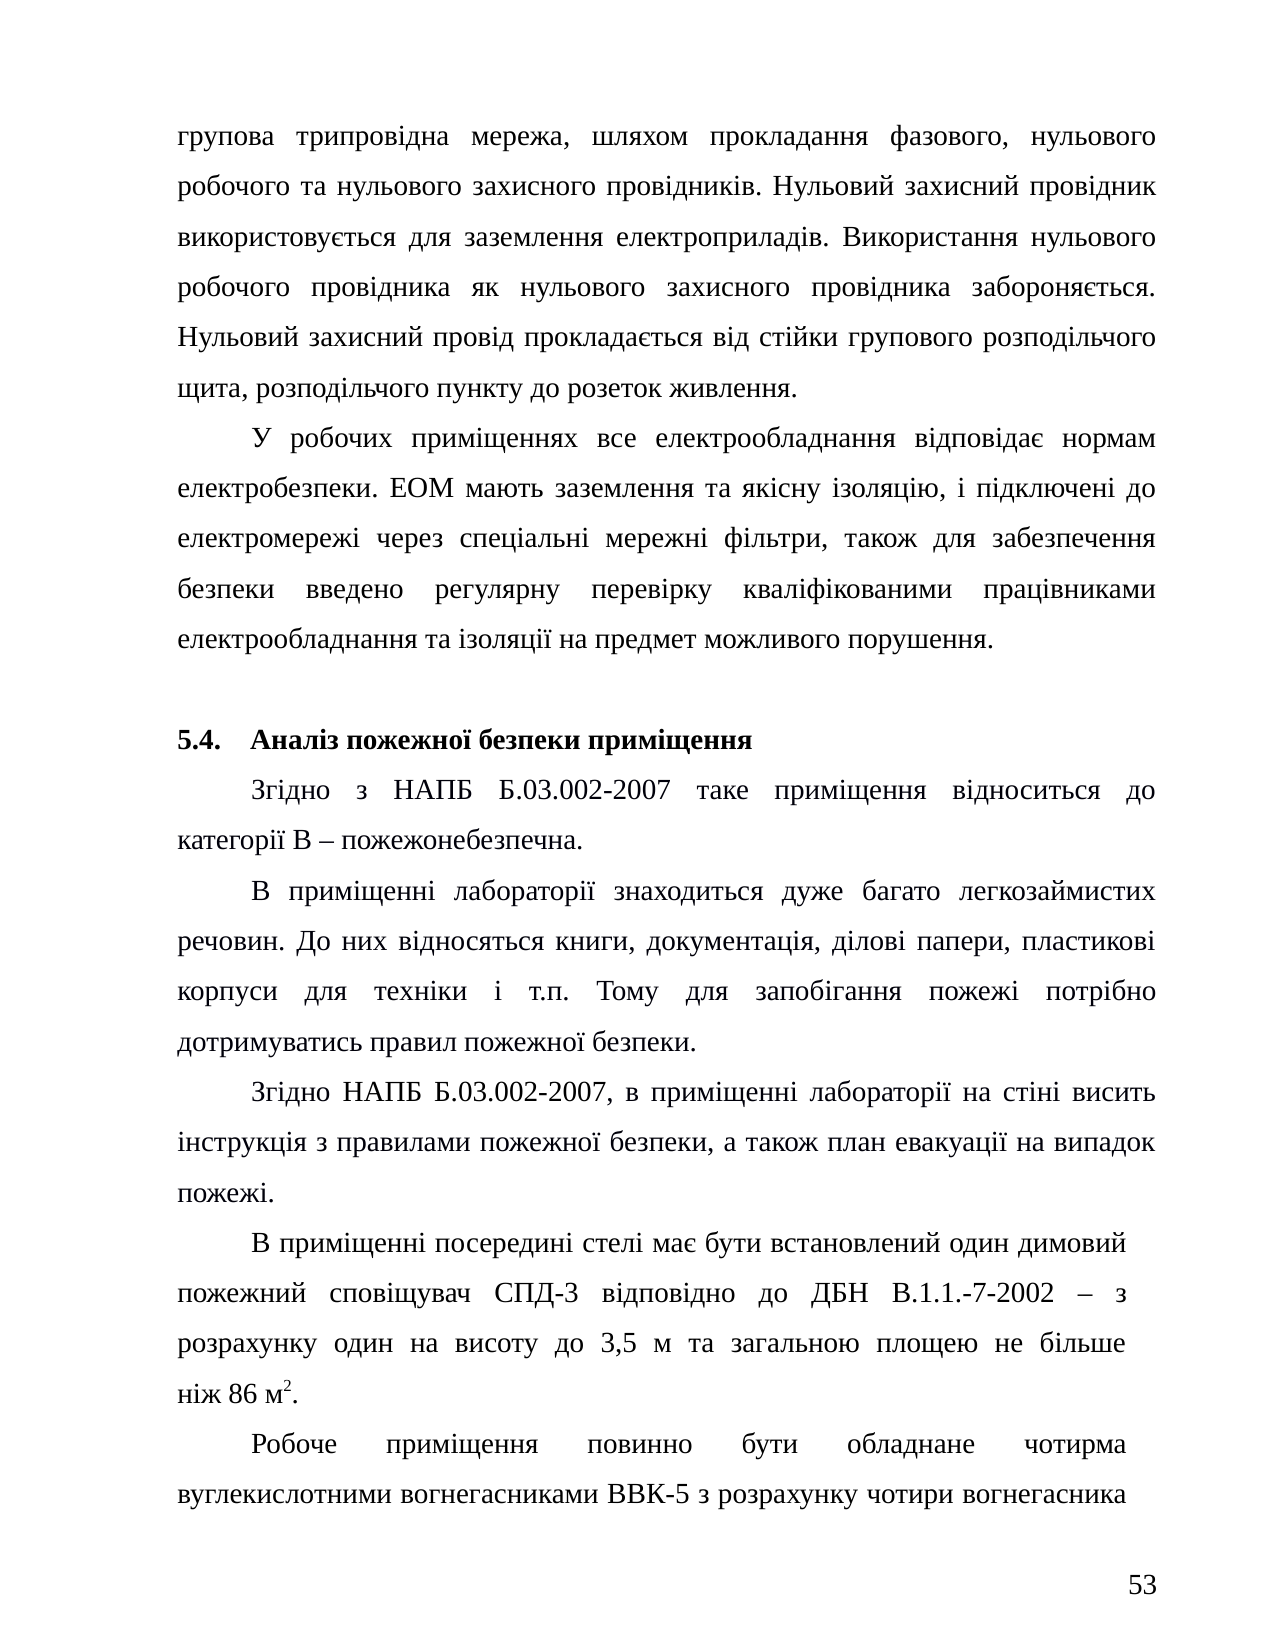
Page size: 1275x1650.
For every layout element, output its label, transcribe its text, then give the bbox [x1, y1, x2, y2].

text У робочих приміщеннях все електрообладнання відповідає нормам електробезпеки. ЕОМ мають заземлення та якісну ізоляцію, і підключені до електромережі через спеціальні мережні фільтри, також для забезпечення безпеки введено регулярну перевірку кваліфікованими працівниками електрообладнання та ізоляції на предмет можливого порушення. [177, 420, 1157, 655]
text В приміщенні посередині стелі має бути встановлений один димовий пожежний сповіщувач СПД-3 відповідно до ДБН В.1.1.-7-2002 – з розрахунку один на висоту до 3,5 м та загальною площею не більше ніж 86 м2. [177, 1225, 1127, 1409]
text групова трипровідна мережа, шляхом прокладання фазового, нульового робочого та нульового захисного провідників. Нульовий захисний провідник використовується для заземлення електроприладів. Використання нульового робочого провідника як нульового захисного провідника забороняється. Нульовий захисний провід прокладається від стійки групового розподільчого щита, розподільчого пункту до розеток живлення. [177, 118, 1157, 403]
text В приміщенні лабораторії знаходиться дуже багато легкозаймистих речовин. До них відносяться книги, документація, ділові папери, пластикові корпуси для техніки і т.п. Тому для запобігання пожежі потрібно дотримуватись правил пожежної безпеки. [177, 873, 1157, 1057]
text Згідно з НАПБ Б.03.002-2007 таке приміщення відноситься до категорії В – пожежонебезпечна. [177, 772, 1157, 856]
text Робоче приміщення повинно бути обладнане чотирма вуглекислотними вогнегасниками ВВК-5 з розрахунку чотири вогнегасника [177, 1426, 1127, 1510]
text Згідно НАПБ Б.03.002-2007, в приміщенні лабораторії на стіні висить інструкція з правилами пожежної безпеки, а також план евакуації на випадок пожежі. [177, 1074, 1157, 1208]
subtitle 5.4. Аналіз пожежної безпеки приміщення [177, 722, 1157, 755]
